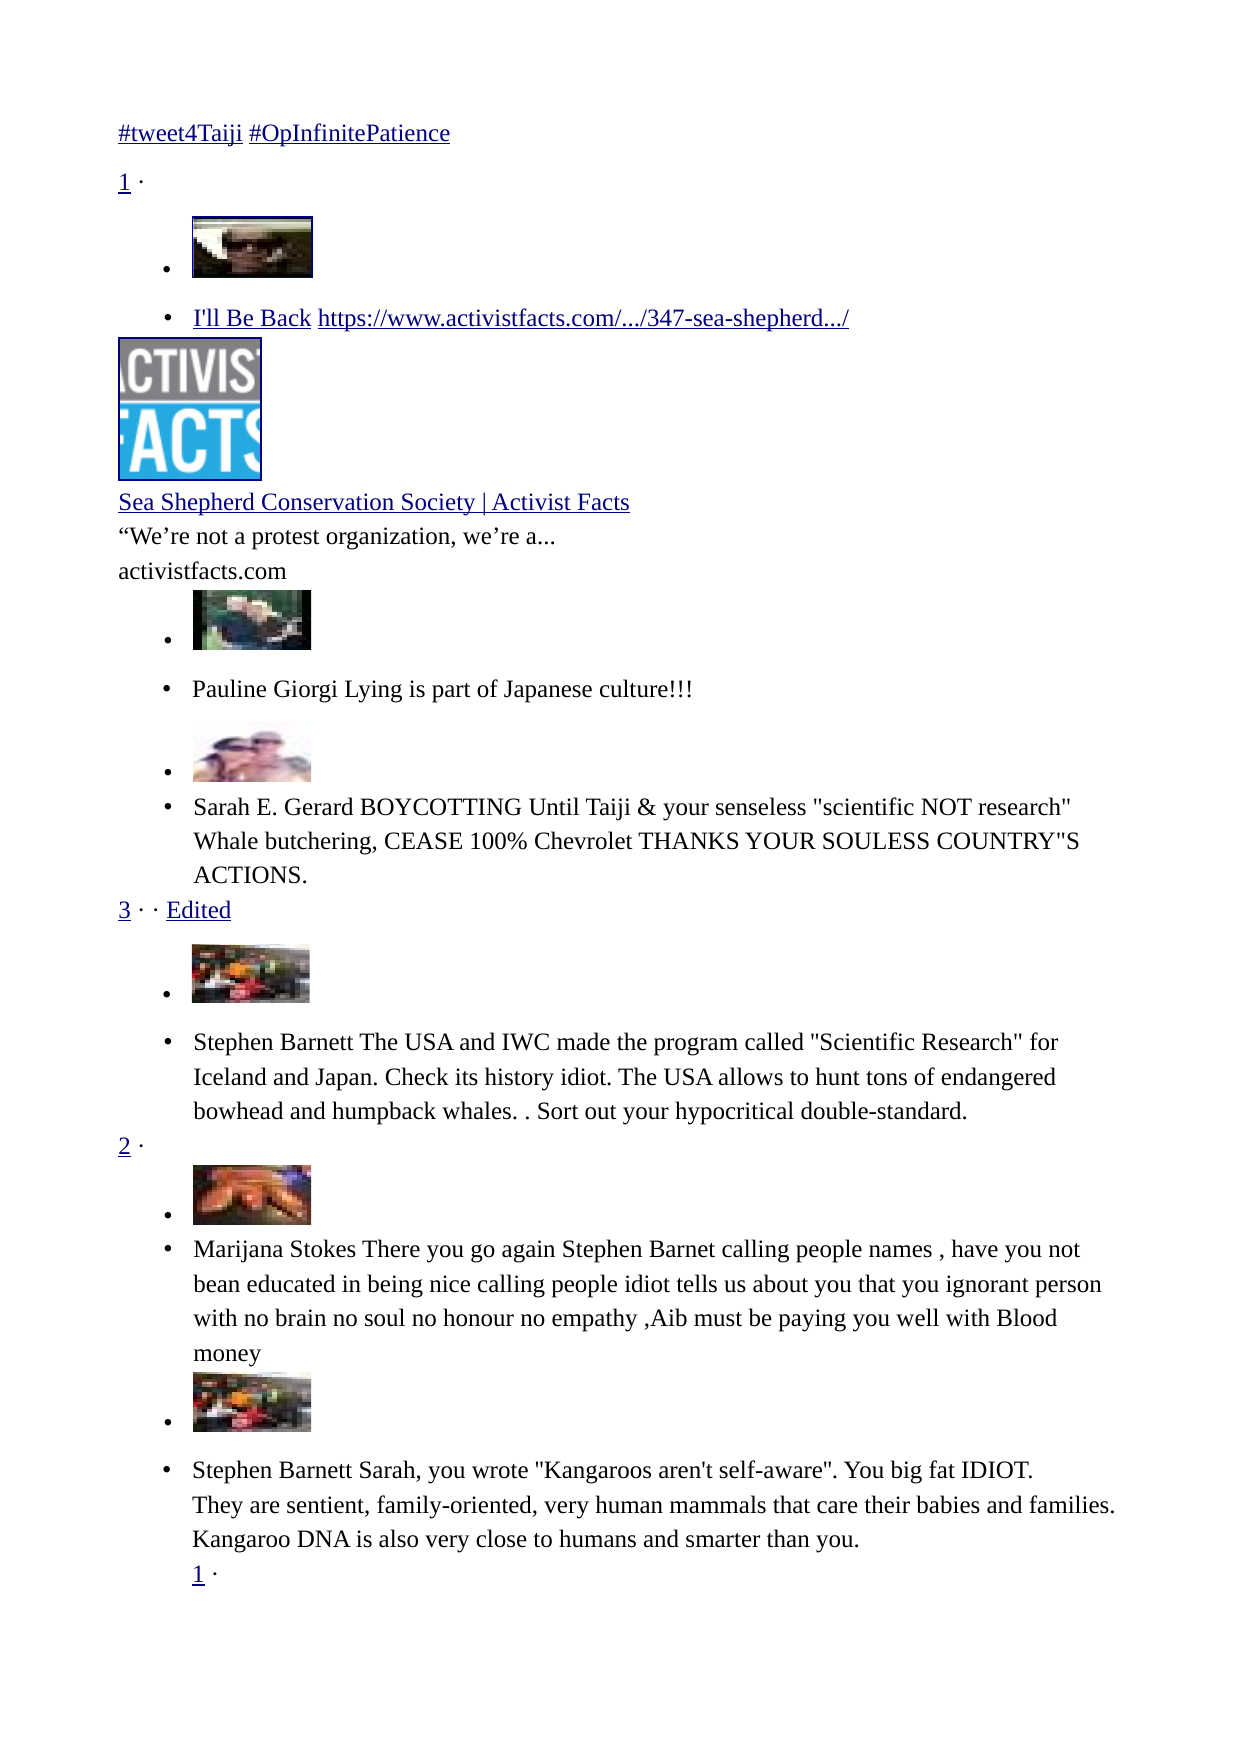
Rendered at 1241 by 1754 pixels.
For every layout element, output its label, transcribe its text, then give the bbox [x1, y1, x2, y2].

list I'll Be Back https://www.activistfacts.com/.../347-sea-shepherd.../ [164, 303, 1122, 332]
list Pauline Giorgi Lying is part of Japanese culture!!! [162, 674, 1122, 702]
text ‪#‎tweet4Taiji‬ ‪#‎OpInfinitePatience‬ [118, 118, 1122, 147]
picture [193, 722, 312, 782]
picture [193, 1372, 312, 1432]
text Sea Shepherd Conservation Society | Activist Facts [118, 487, 1122, 516]
text “We’re not a protest organization, we’re a... [118, 521, 1122, 550]
list Stephen Barnett Sarah, you wrote ''Kangaroos aren't self-aware''. You big fat IDIOT. They are sentient, family-oriented, very human mammals that care their babies and families. Kangaroo DNA is also very close to humans and smarter than you. [162, 1456, 1122, 1553]
picture [193, 590, 312, 650]
picture [120, 339, 260, 479]
text 2 · [118, 1131, 1122, 1160]
picture [193, 1165, 312, 1225]
picture [193, 218, 311, 277]
list Sarah E. Gerard BOYCOTTING Until Taiji & your senseless "scientific NOT research" Whale butchering, CEASE 100% Chevrolet THANKS YOUR SOULESS COUNTRY"S ACTIONS. [164, 792, 1122, 889]
picture [191, 944, 310, 1003]
text activistfacts.com [118, 556, 1122, 584]
list Marijana Stokes There you go again Stephen Barnet calling people names , have you not bean educated in being nice calling people idiot tells us about you that you ignorant person with no brain no soul no honour no empathy ,Aib must be paying you well with Blood money [164, 1234, 1122, 1366]
text 3 · · Edited [118, 895, 1122, 924]
list Stephen Barnett The USA and IWC made the program called ''Scientific Research" for Iceland and Japan. Check its history idiot. The USA allows to hunt tons of endangered bowhead and humpback whales. . Sort out your hypocritical double-standard. [164, 1027, 1122, 1125]
text 1 · [118, 167, 1122, 196]
list 1 · [162, 1559, 1122, 1588]
